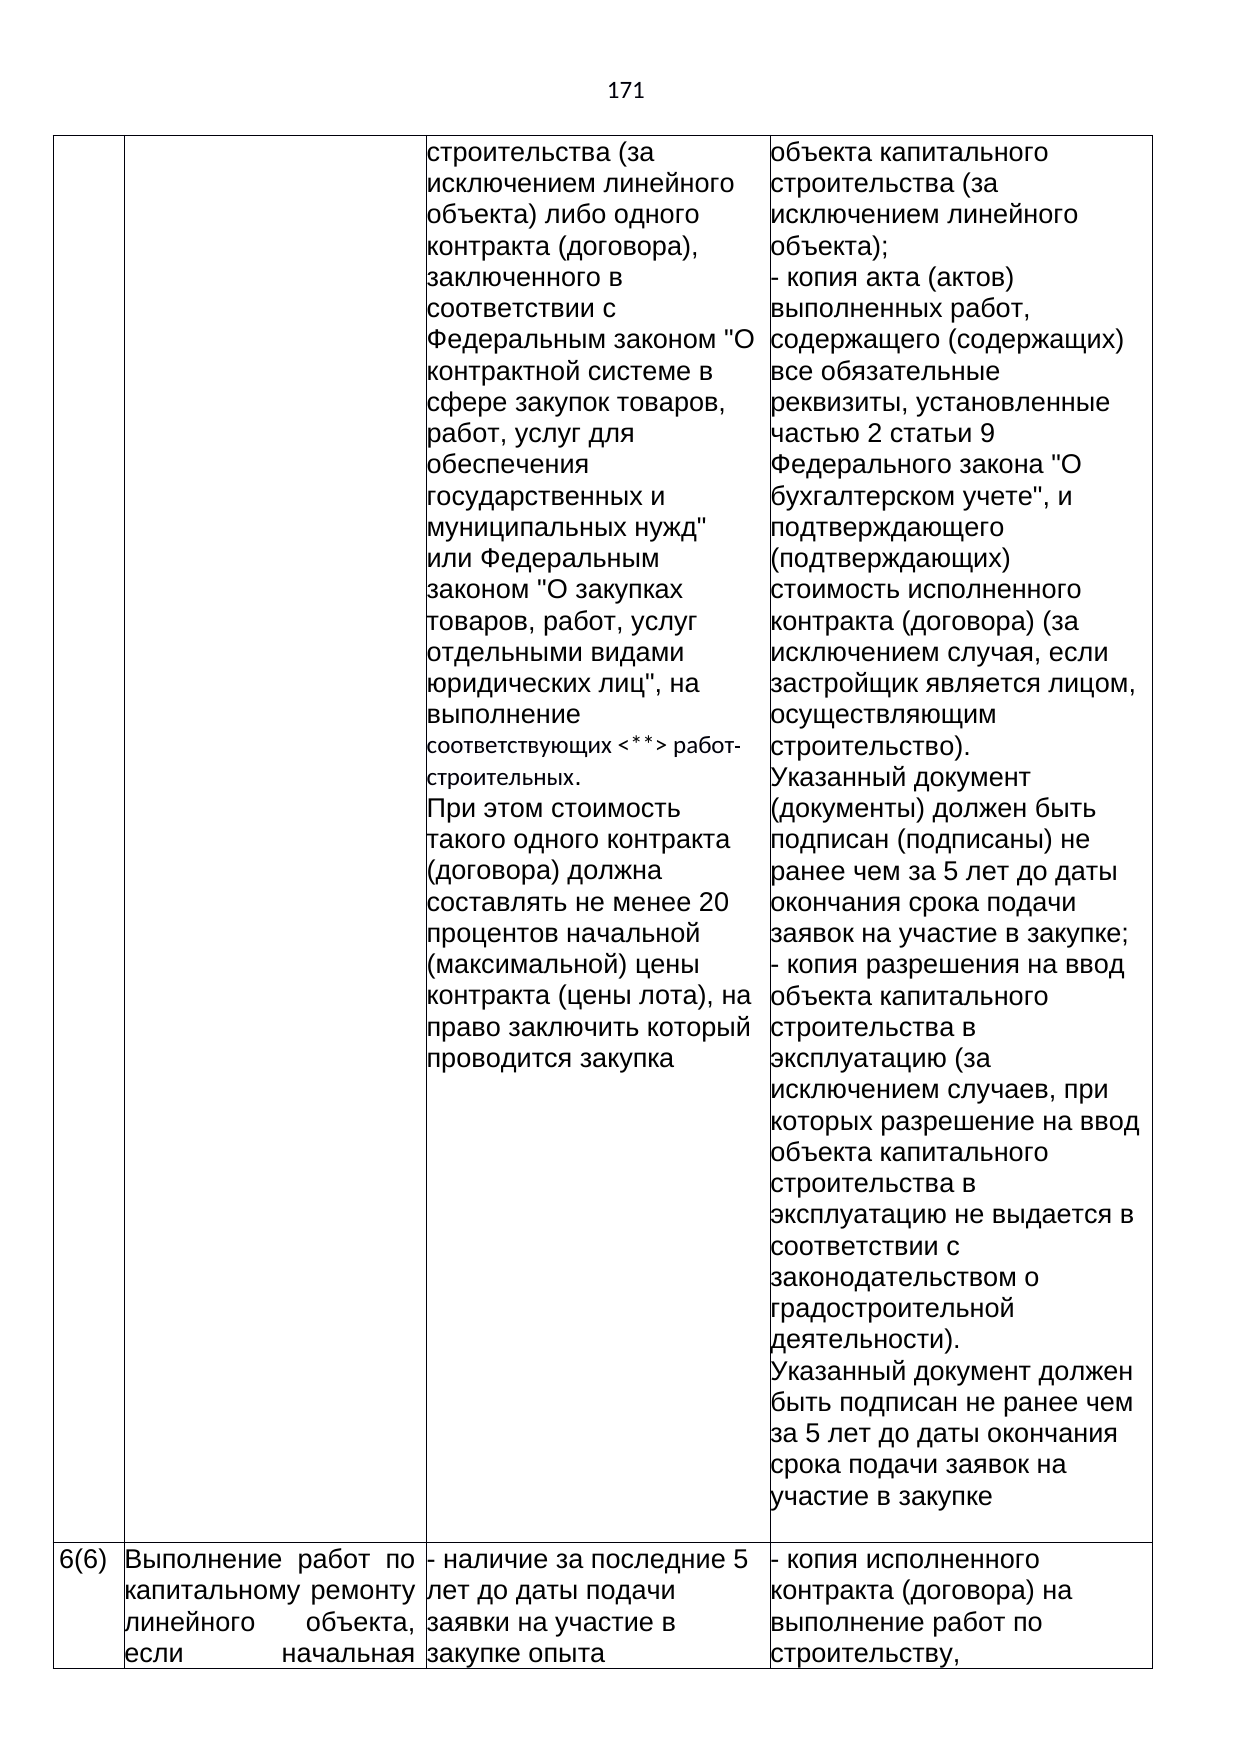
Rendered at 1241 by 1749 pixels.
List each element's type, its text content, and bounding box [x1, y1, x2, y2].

table_cell строительства (за исключением линейного объекта) либо одного контракта (договора), заключенного в соответствии с Федеральным законом "О контрактной системе в сфере закупок товаров, работ, услуг для обеспечения государственных и муниципальных нужд" или Федеральным законом "О закупках товаров, работ, услуг отдельными видами юридических лиц", на выполнение соответствующих <**> работ строительных. При этом стоимость такого одного контракта (договора) должна составлять не менее 20 процентов начальной (максимальной) цены контракта (цены лота), на право заключить который проводится закупка [427, 136, 770, 1542]
table_cell - копия исполненного контракта (договора) на выполнение работ по строительству, [771, 1543, 1152, 1668]
table_cell [125, 136, 426, 1542]
table_cell 6(6) [54, 1543, 124, 1668]
table_cell Выполнение работ по капитальному ремонту линейного объекта, если начальная [125, 1543, 426, 1668]
table_cell [54, 136, 124, 1542]
table_cell объекта капитального строительства (за исключением линейного объекта); - копия акта (актов) выполненных работ, содержащего (содержащих) все обязательные реквизиты, установленные частью 2 статьи 9 Федерального закона "О бухгалтерском учете", и подтверждающего (подтверждающих) стоимость исполненного контракта (договора) (за исключением случая, если застройщик является лицом, осуществляющим строительство). Указанный документ (документы) должен быть подписан (подписаны) не ранее чем за 5 лет до даты окончания срока подачи заявок на участие в закупке; - копия разрешения на ввод объекта капитального строительства в эксплуатацию (за исключением случаев, при которых разрешение на ввод объекта капитального строительства в эксплуатацию не выдается в соответствии с законодательством о градостроительной деятельности). Указанный документ должен быть подписан не ранее чем за 5 лет до даты окончания срока подачи заявок на участие в закупке [771, 136, 1152, 1542]
table_cell - наличие за последние 5 лет до даты подачи заявки на участие в закупке опыта [427, 1543, 770, 1668]
